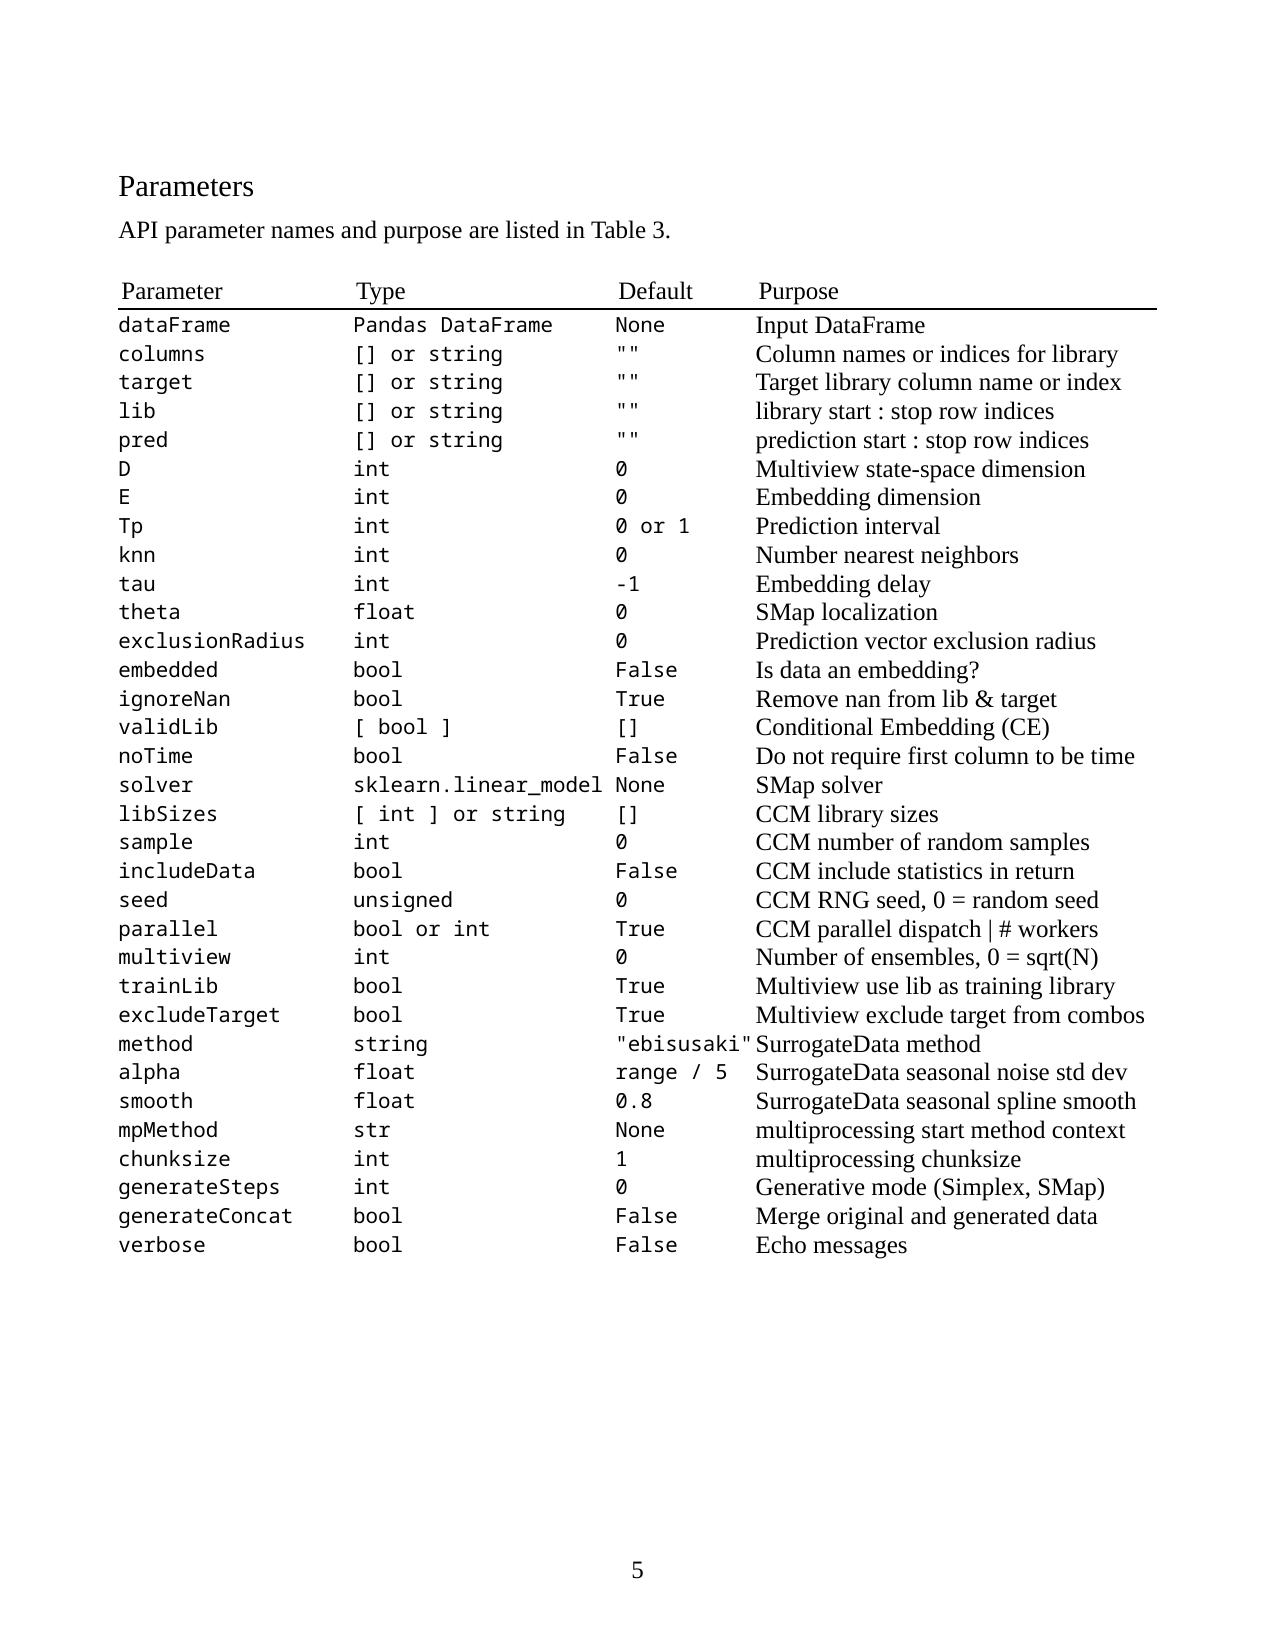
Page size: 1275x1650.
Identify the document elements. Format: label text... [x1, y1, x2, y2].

table_cell False [615, 741, 755, 770]
table_cell [ int ] or string [353, 799, 615, 827]
table_cell float [353, 1086, 615, 1115]
table_cell sklearn.linear_model [353, 770, 615, 799]
table_cell None [615, 310, 755, 339]
table_cell 0 [615, 598, 755, 626]
table_cell bool [353, 684, 615, 712]
table_cell 0 or 1 [615, 511, 755, 540]
table_cell Multiview exclude target from combos [755, 1000, 1157, 1029]
table_cell ignoreNan [118, 684, 353, 712]
table_cell SurrogateData method [755, 1029, 1157, 1057]
table_cell Generative mode (Simplex, SMap) [755, 1173, 1157, 1201]
table_cell D [118, 454, 353, 482]
table_cell None [615, 770, 755, 799]
table_cell False [615, 856, 755, 885]
table_cell string [353, 1029, 615, 1057]
table_cell Target library column name or index [755, 368, 1157, 396]
table_cell int [353, 943, 615, 971]
table_cell CCM library sizes [755, 799, 1157, 827]
table_cell bool [353, 856, 615, 885]
table_cell parallel [118, 914, 353, 942]
table_cell Prediction vector exclusion radius [755, 626, 1157, 655]
table_cell pred [118, 425, 353, 454]
table_cell sample [118, 828, 353, 856]
table_cell Multiview use lib as training library [755, 971, 1157, 1000]
table_cell generateConcat [118, 1201, 353, 1230]
table_cell method [118, 1029, 353, 1057]
table_cell int [353, 1173, 615, 1201]
table_cell bool [353, 1230, 615, 1259]
table_cell solver [118, 770, 353, 799]
table_cell 0 [615, 828, 755, 856]
table_cell [] or string [353, 339, 615, 367]
table_cell validLib [118, 713, 353, 741]
table_cell str [353, 1115, 615, 1144]
table_cell False [615, 1201, 755, 1230]
table_cell int [353, 828, 615, 856]
table_cell None [615, 1115, 755, 1144]
table_cell [] [615, 799, 755, 827]
table_cell True [615, 1000, 755, 1029]
table_cell "" [615, 425, 755, 454]
table_cell seed [118, 885, 353, 914]
table_cell "" [615, 368, 755, 396]
table_cell 0 [615, 454, 755, 482]
table_cell bool [353, 655, 615, 684]
table_cell SMap localization [755, 598, 1157, 626]
table_cell excludeTarget [118, 1000, 353, 1029]
subtitle Parameters [118, 168, 1157, 203]
table_cell bool [353, 741, 615, 770]
table_cell dataFrame [118, 310, 353, 339]
table_cell CCM parallel dispatch | # workers [755, 914, 1157, 942]
table_cell Multiview state-space dimension [755, 454, 1157, 482]
table_cell generateSteps [118, 1173, 353, 1201]
table_cell smooth [118, 1086, 353, 1115]
table_cell library start : stop row indices [755, 396, 1157, 425]
table_cell int [353, 483, 615, 511]
table_cell False [615, 655, 755, 684]
table_cell "" [615, 396, 755, 425]
table_cell [] or string [353, 425, 615, 454]
text API parameter names and purpose are listed in Table 3. [118, 216, 1157, 244]
table_header Purpose [755, 273, 1157, 308]
table_cell int [353, 454, 615, 482]
table_cell int [353, 511, 615, 540]
table_cell "ebisusaki" [615, 1029, 755, 1057]
table_cell unsigned [353, 885, 615, 914]
table_cell -1 [615, 569, 755, 597]
table_cell True [615, 971, 755, 1000]
table_cell bool or int [353, 914, 615, 942]
table_cell Do not require first column to be time [755, 741, 1157, 770]
table_cell Input DataFrame [755, 310, 1157, 339]
table_cell 0 [615, 483, 755, 511]
table_cell 0 [615, 885, 755, 914]
table_cell True [615, 684, 755, 712]
table_cell Echo messages [755, 1230, 1157, 1259]
table_cell chunksize [118, 1144, 353, 1172]
table_cell multiview [118, 943, 353, 971]
table_cell [] [615, 713, 755, 741]
table_cell Conditional Embedding (CE) [755, 713, 1157, 741]
table_cell prediction start : stop row indices [755, 425, 1157, 454]
table_cell theta [118, 598, 353, 626]
table_cell includeData [118, 856, 353, 885]
table_cell embedded [118, 655, 353, 684]
table_cell 0 [615, 1173, 755, 1201]
table_cell 0.8 [615, 1086, 755, 1115]
table_cell bool [353, 1201, 615, 1230]
table_cell columns [118, 339, 353, 367]
table_cell 0 [615, 943, 755, 971]
table_cell multiprocessing chunksize [755, 1144, 1157, 1172]
table_cell bool [353, 971, 615, 1000]
table_cell 1 [615, 1144, 755, 1172]
table_cell True [615, 914, 755, 942]
table_cell exclusionRadius [118, 626, 353, 655]
table_cell mpMethod [118, 1115, 353, 1144]
table_cell trainLib [118, 971, 353, 1000]
table_cell [] or string [353, 396, 615, 425]
table_cell CCM include statistics in return [755, 856, 1157, 885]
table_cell Remove nan from lib & target [755, 684, 1157, 712]
table_cell float [353, 1058, 615, 1086]
table_cell Merge original and generated data [755, 1201, 1157, 1230]
table_cell multiprocessing start method context [755, 1115, 1157, 1144]
table_cell [ bool ] [353, 713, 615, 741]
table_cell False [615, 1230, 755, 1259]
table_cell [] or string [353, 368, 615, 396]
table_cell Tp [118, 511, 353, 540]
table_header Parameter [118, 273, 353, 308]
table_cell CCM RNG seed, 0 = random seed [755, 885, 1157, 914]
table_cell SurrogateData seasonal noise std dev [755, 1058, 1157, 1086]
table_cell int [353, 626, 615, 655]
table_cell tau [118, 569, 353, 597]
table_cell Is data an embedding? [755, 655, 1157, 684]
table_cell Prediction interval [755, 511, 1157, 540]
table_cell float [353, 598, 615, 626]
table_cell range / 5 [615, 1058, 755, 1086]
table_cell Column names or indices for library [755, 339, 1157, 367]
table_cell int [353, 1144, 615, 1172]
table_cell Embedding delay [755, 569, 1157, 597]
table_cell noTime [118, 741, 353, 770]
table_cell CCM number of random samples [755, 828, 1157, 856]
table_cell libSizes [118, 799, 353, 827]
table_cell Embedding dimension [755, 483, 1157, 511]
table_header Default [615, 273, 755, 308]
table_cell alpha [118, 1058, 353, 1086]
table_header Type [353, 273, 615, 308]
table_cell 0 [615, 540, 755, 569]
table_cell int [353, 540, 615, 569]
table_cell Number of ensembles, 0 = sqrt(N) [755, 943, 1157, 971]
table_cell int [353, 569, 615, 597]
table_cell SurrogateData seasonal spline smooth [755, 1086, 1157, 1115]
table_cell verbose [118, 1230, 353, 1259]
table_cell Number nearest neighbors [755, 540, 1157, 569]
table_cell "" [615, 339, 755, 367]
table_cell Pandas DataFrame [353, 310, 615, 339]
table_cell lib [118, 396, 353, 425]
table_cell knn [118, 540, 353, 569]
table_cell target [118, 368, 353, 396]
table_cell SMap solver [755, 770, 1157, 799]
table_cell bool [353, 1000, 615, 1029]
table_cell 0 [615, 626, 755, 655]
table_cell E [118, 483, 353, 511]
